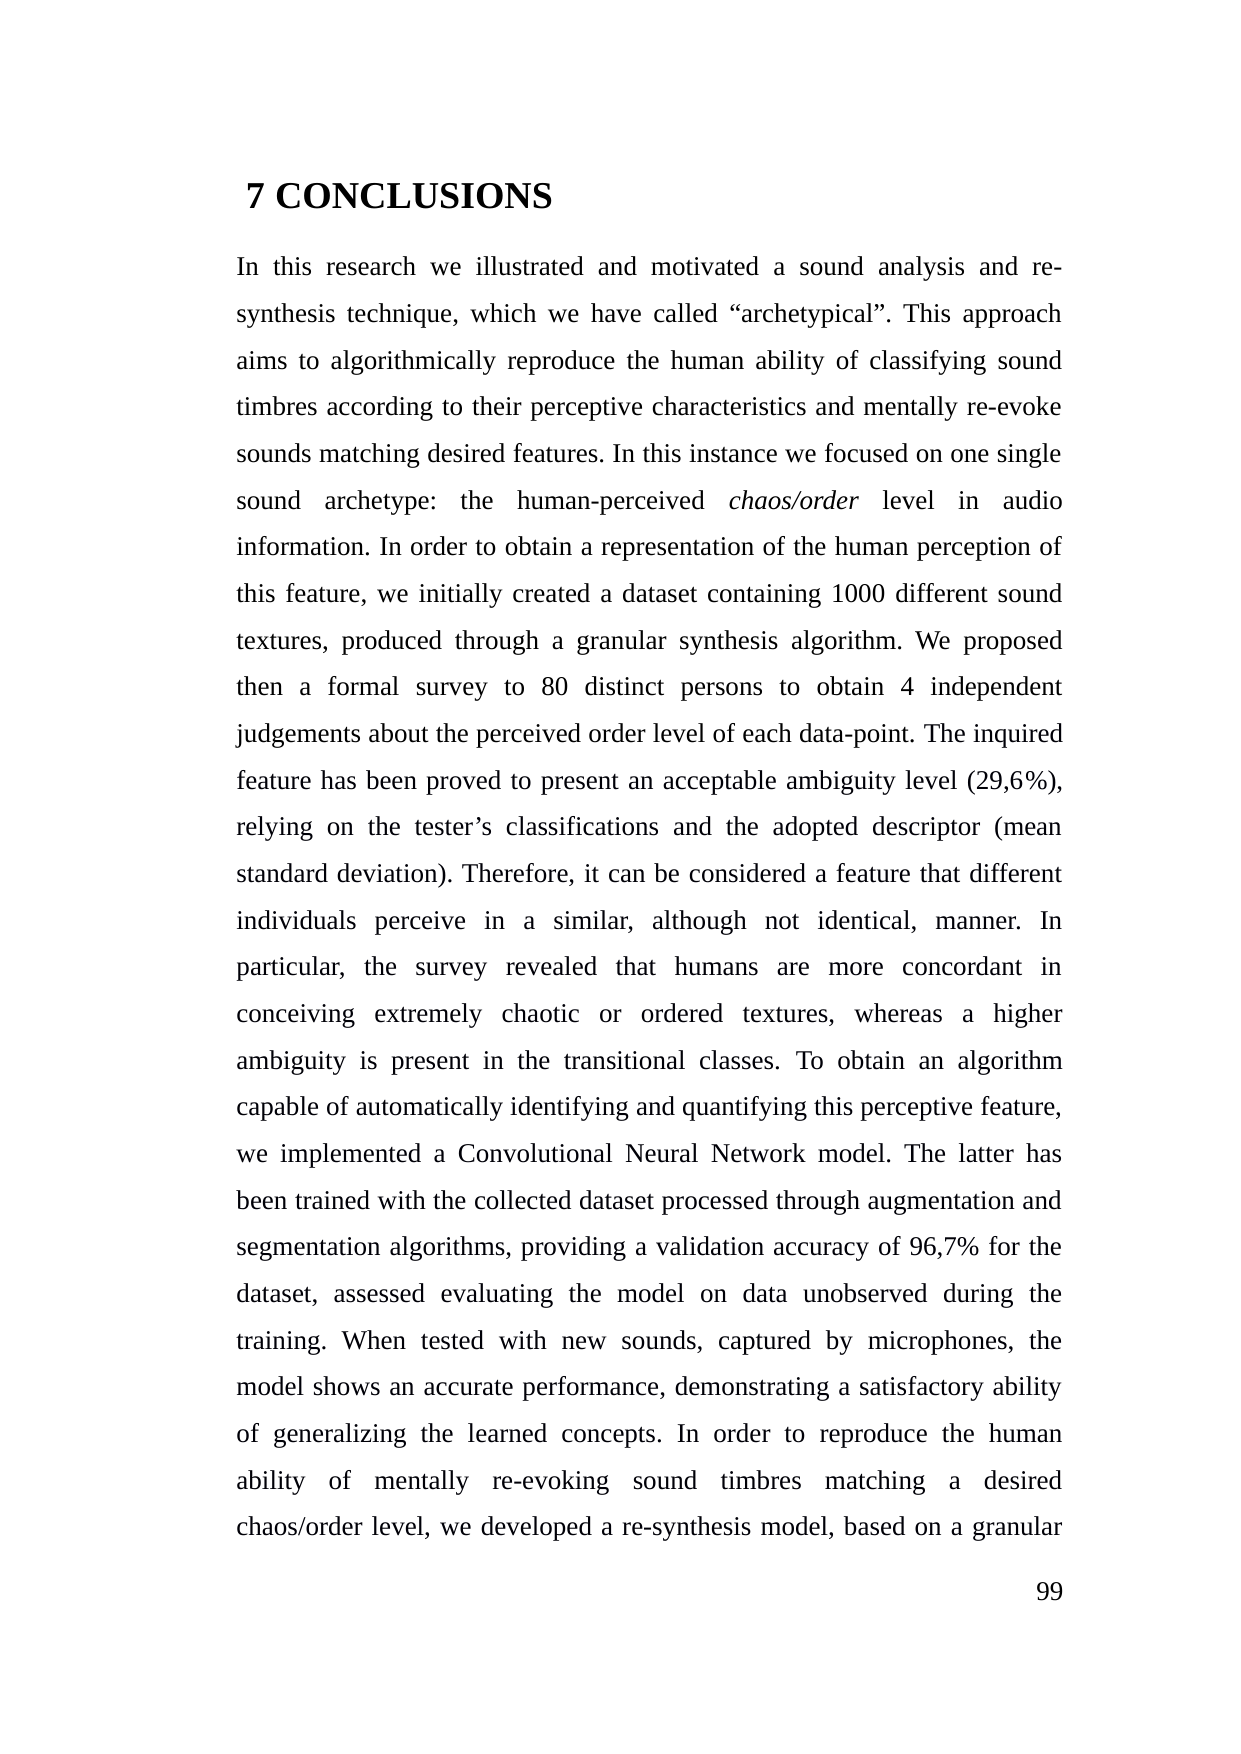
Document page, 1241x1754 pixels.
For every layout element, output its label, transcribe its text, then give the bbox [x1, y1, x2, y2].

subtitle CONCLUSIONS [236, 173, 1063, 216]
text In this research we illustrated and motivated a sound analysis and re-synthesis technique, which we have called “archetypical”. This approach aims to algorithmically reproduce the human ability of classifying sound timbres according to their perceptive characteristics and mentally re-evoke sounds matching desired features. In this instance we focused on one single sound archetype: the human-perceived chaos/order level in audio information. In order to obtain a representation of the human perception of this feature, we initially created a dataset containing 1000 different sound textures, produced through a granular synthesis algorithm. We proposed then a formal survey to 80 distinct persons to obtain 4 independent judgements about the perceived order level of each data-point. The inquired feature has been proved to present an acceptable ambiguity level (29,6%), relying on the tester’s classifications and the adopted descriptor (mean standard deviation). Therefore, it can be considered a feature that different individuals perceive in a similar, although not identical, manner. In particular, the survey revealed that humans are more concordant in conceiving extremely chaotic or ordered textures, whereas a higher ambiguity is present in the transitional classes. To obtain an algorithm capable of automatically identifying and quantifying this perceptive feature, we implemented a Convolutional Neural Network model. The latter has been trained with the collected dataset processed through augmentation and segmentation algorithms, providing a validation accuracy of 96,7% for the dataset, assessed evaluating the model on data unobserved during the training. When tested with new sounds, captured by microphones, the model shows an accurate performance, demonstrating a satisfactory ability of generalizing the learned concepts. In order to reproduce the human ability of mentally re-evoking sound timbres matching a desired chaos/order level, we developed a re-synthesis model, based on a granular [236, 251, 1063, 1542]
